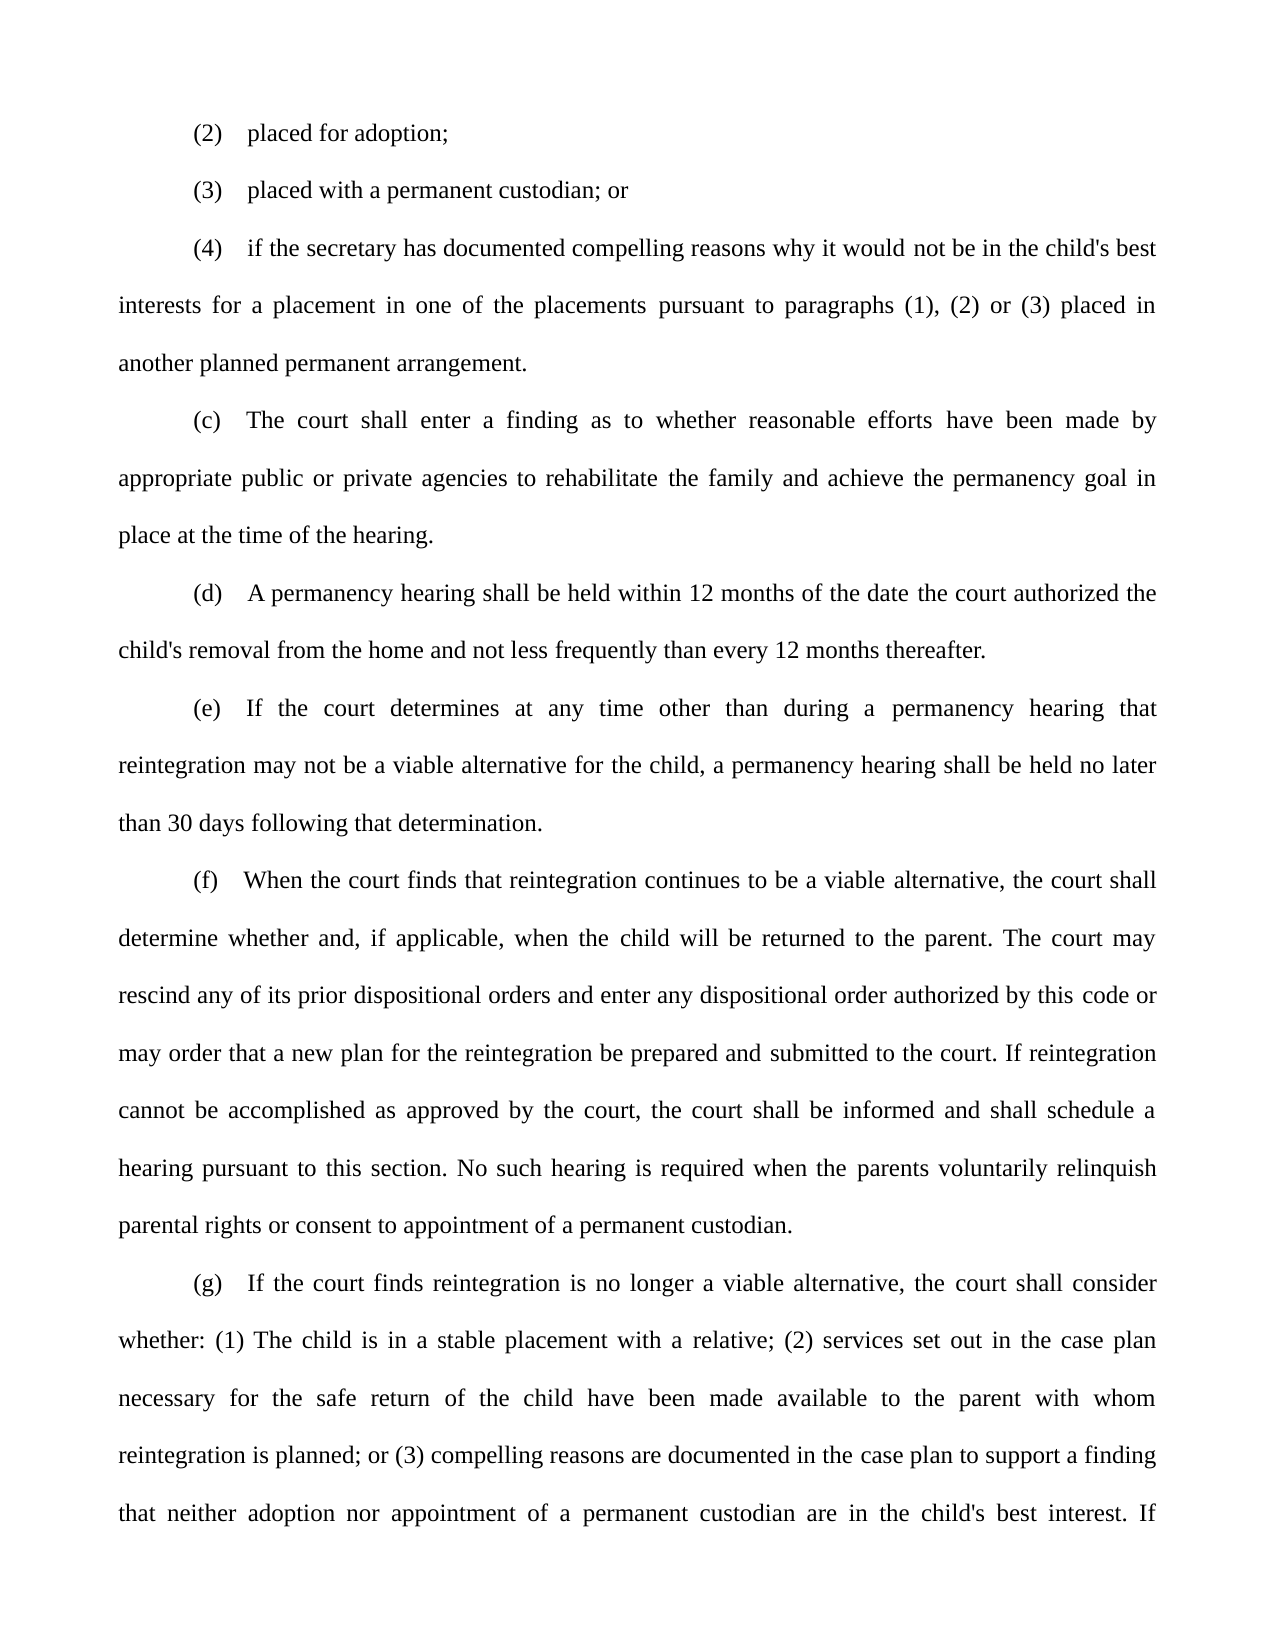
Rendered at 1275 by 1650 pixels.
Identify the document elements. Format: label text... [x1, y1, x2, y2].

text (f) When the court finds that reintegration continues to be a viable alternative, the court shall determine whether and, if applicable, when the child will be returned to the parent. The court may rescind any of its prior dispositional orders and enter any dispositional order authorized by this code or may order that a new plan for the reintegration be prepared and submitted to the court. If reintegration cannot be accomplished as approved by the court, the court shall be informed and shall schedule a hearing pursuant to this section. No such hearing is required when the parents voluntarily relinquish parental rights or consent to appointment of a permanent custodian. [118, 866, 1157, 1239]
text (2) placed for adoption; [118, 118, 1157, 147]
text (c) The court shall enter a finding as to whether reasonable efforts have been made by appropriate public or private agencies to rehabilitate the family and achieve the permanency goal in place at the time of the hearing. [118, 406, 1157, 549]
text (g) If the court finds reintegration is no longer a viable alternative, the court shall consider whether: (1) The child is in a stable placement with a relative; (2) services set out in the case plan necessary for the safe return of the child have been made available to the parent with whom reintegration is planned; or (3) compelling reasons are documented in the case plan to support a finding that neither adoption nor appointment of a permanent custodian are in the child's best interest. If [118, 1268, 1157, 1527]
text (d) A permanency hearing shall be held within 12 months of the date the court authorized the child's removal from the home and not less frequently than every 12 months thereafter. [118, 578, 1157, 664]
text (3) placed with a permanent custodian; or [118, 176, 1157, 204]
text (4) if the secretary has documented compelling reasons why it would not be in the child's best interests for a placement in one of the placements pursuant to paragraphs (1), (2) or (3) placed in another planned permanent arrangement. [118, 233, 1157, 377]
text (e) If the court determines at any time other than during a permanency hearing that reintegration may not be a viable alternative for the child, a permanency hearing shall be held no later than 30 days following that determination. [118, 693, 1157, 837]
